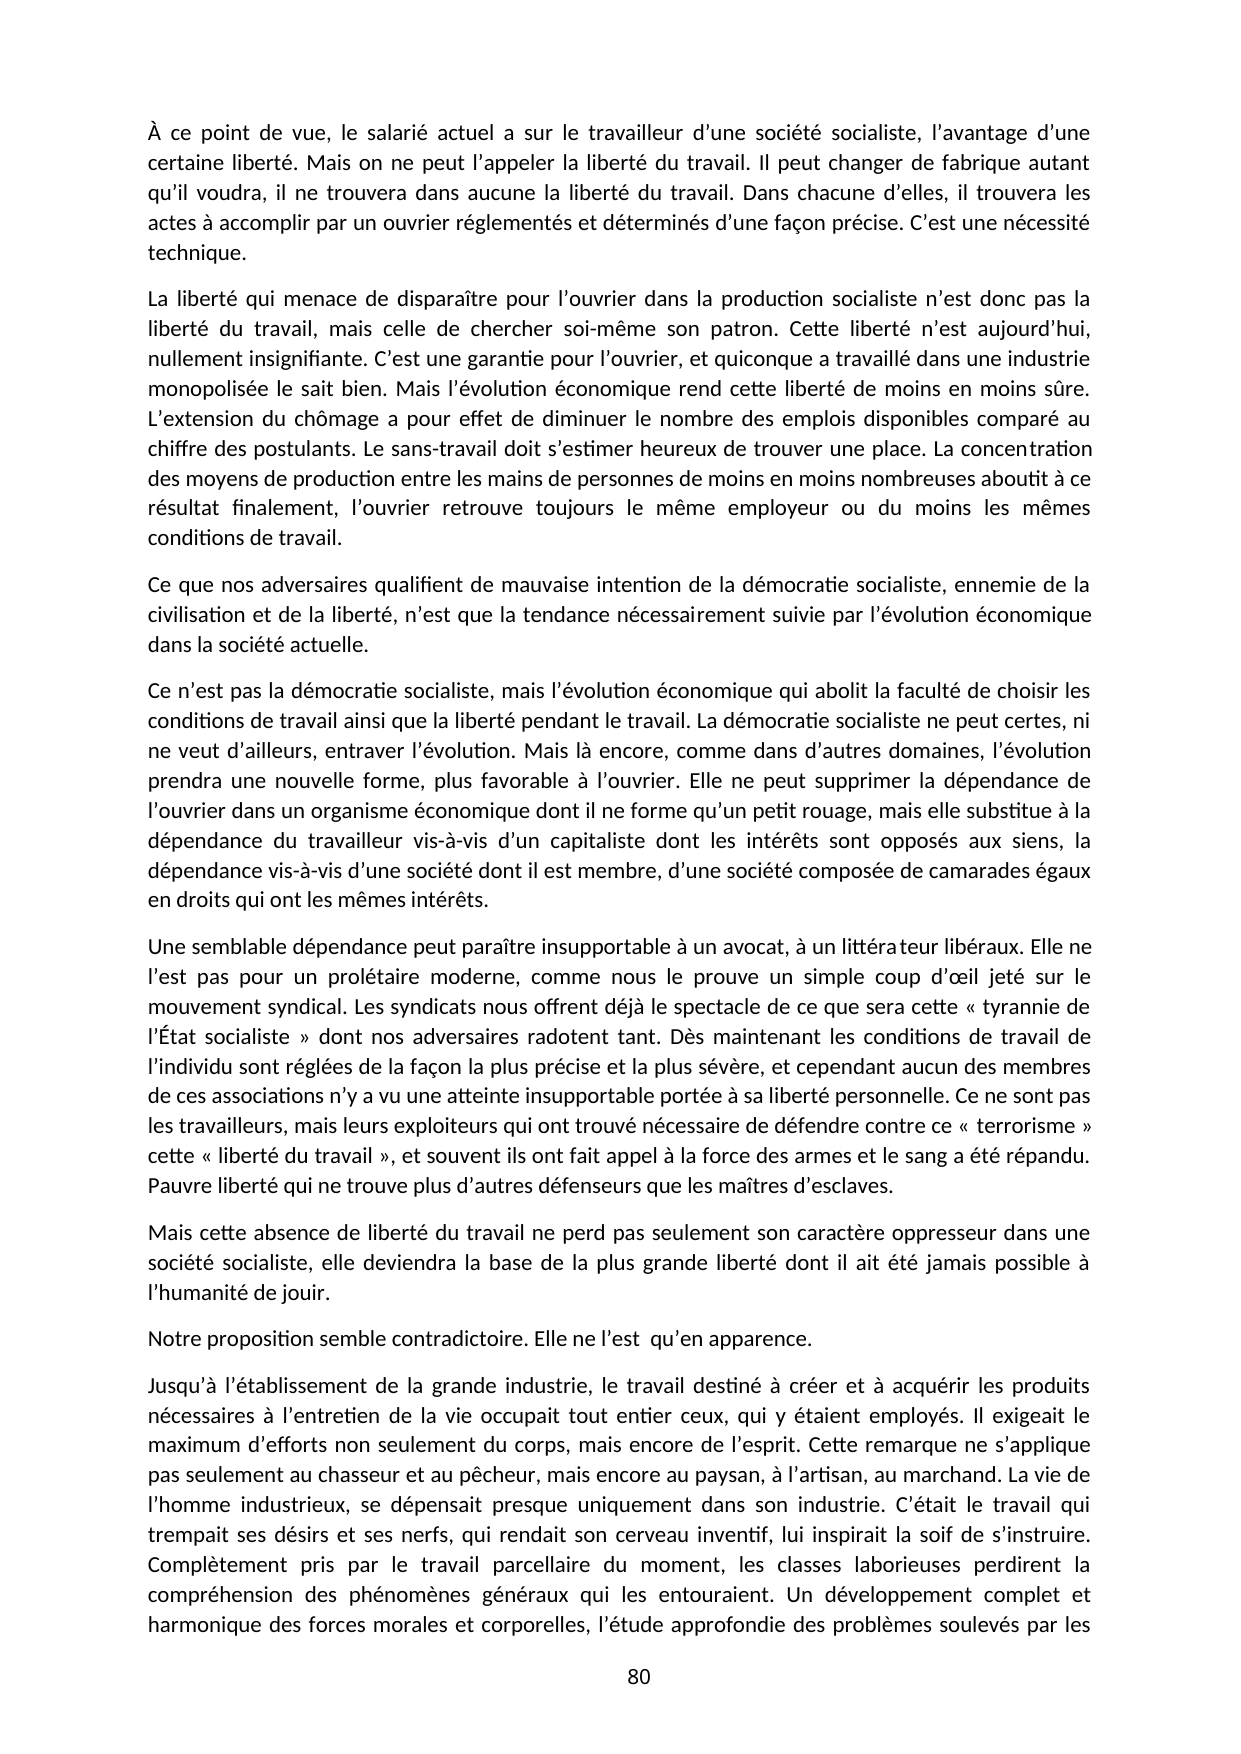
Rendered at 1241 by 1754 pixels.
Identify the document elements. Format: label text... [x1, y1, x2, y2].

text À ce point de vue, le salarié actuel a sur le travailleur d’une société socialiste, l’avantage d’une certaine liberté. Mais on ne peut l’appeler la liberté du travail. Il peut changer de fabrique autant qu’il voudra, il ne trouvera dans aucune la liberté du travail. Dans chacune d’elles, il trouvera les actes à accomplir par un ouvrier réglementés et déterminés d’une façon précise. C’est une nécessité technique. [148, 118, 1093, 266]
text Une semblable dépendance peut paraître insupportable à un avocat, à un littéra­teur libéraux. Elle ne l’est pas pour un prolétaire moderne, comme nous le prouve un simple coup d’œil jeté sur le mouvement syndical. Les syndicats nous offrent déjà le spectacle de ce que sera cette « tyrannie de l’État socialiste » dont nos adversaires radotent tant. Dès maintenant les conditions de travail de l’individu sont réglées de la façon la plus précise et la plus sévère, et cependant aucun des membres de ces associations n’y a vu une atteinte insupportable portée à sa liberté personnelle. Ce ne sont pas les travailleurs, mais leurs exploiteurs qui ont trouvé nécessaire de défendre contre ce « terrorisme » cette « liberté du travail », et souvent ils ont fait appel à la force des armes et le sang a été répandu. Pauvre liberté qui ne trouve plus d’autres défenseurs que les maîtres d’esclaves. [148, 932, 1093, 1199]
text Jusqu’à l’établissement de la grande industrie, le travail destiné à créer et à acquérir les produits nécessaires à l’entretien de la vie occupait tout entier ceux, qui y étaient employés. Il exigeait le maximum d’efforts non seulement du corps, mais encore de l’esprit. Cette remarque ne s’applique pas seulement au chasseur et au pêcheur, mais encore au paysan, à l’artisan, au marchand. La vie de l’homme indus­trieux, se dépensait presque uniquement dans son industrie. C’était le travail qui trempait ses désirs et ses nerfs, qui rendait son cerveau inventif, lui inspirait la soif de s’instruire. Complètement pris par le travail parcellaire du moment, les classes laborieuses perdirent la compréhension des phénomènes généraux qui les entouraient. Un développement complet et harmonique des forces morales et corporelles, l’étude approfondie des problèmes soulevés par les [148, 1371, 1093, 1638]
text Ce n’est pas la démocratie socialiste, mais l’évolution économique qui abolit la faculté de choisir les conditions de travail ainsi que la liberté pendant le travail. La démocratie socialiste ne peut certes, ni ne veut d’ailleurs, entraver l’évolution. Mais là encore, comme dans d’autres domaines, l’évolution prendra une nouvelle forme, plus favorable à l’ouvrier. Elle ne peut supprimer la dépendance de l’ouvrier dans un organisme économique dont il ne forme qu’un petit rouage, mais elle substitue à la dépendance du travailleur vis-à-vis d’un capitaliste dont les intérêts sont opposés aux siens, la dépendance vis-à-vis d’une société dont il est membre, d’une société composée de camarades égaux en droits qui ont les mêmes intérêts. [148, 676, 1093, 914]
text Ce que nos adversaires qualifient de mauvaise intention de la démocratie socialiste, ennemie de la civilisation et de la liberté, n’est que la tendance nécessai­rement suivie par l’évolution économique dans la société actuelle. [148, 570, 1093, 658]
text La liberté qui menace de disparaître pour l’ouvrier dans la production socialiste n’est donc pas la liberté du travail, mais celle de chercher soi-même son patron. Cette liberté n’est aujourd’hui, nullement insignifiante. C’est une garantie pour l’ouvrier, et quiconque a travaillé dans une industrie monopolisée le sait bien. Mais l’évolution économique rend cette liberté de moins en moins sûre. L’extension du chômage a pour effet de diminuer le nombre des emplois disponibles comparé au chiffre des postulants. Le sans-travail doit s’estimer heureux de trouver une place. La concen­tration des moyens de production entre les mains de personnes de moins en moins nombreuses aboutit à ce résultat finalement, l’ouvrier retrouve toujours le même employeur ou du moins les mêmes conditions de travail. [148, 284, 1093, 551]
text Mais cette absence de liberté du travail ne perd pas seulement son caractère oppresseur dans une société socialiste, elle deviendra la base de la plus grande liberté dont il ait été jamais possible à l’humanité de jouir. [148, 1218, 1093, 1306]
text Notre proposition semble contradictoire. Elle ne l’est qu’en apparence. [148, 1324, 1093, 1352]
